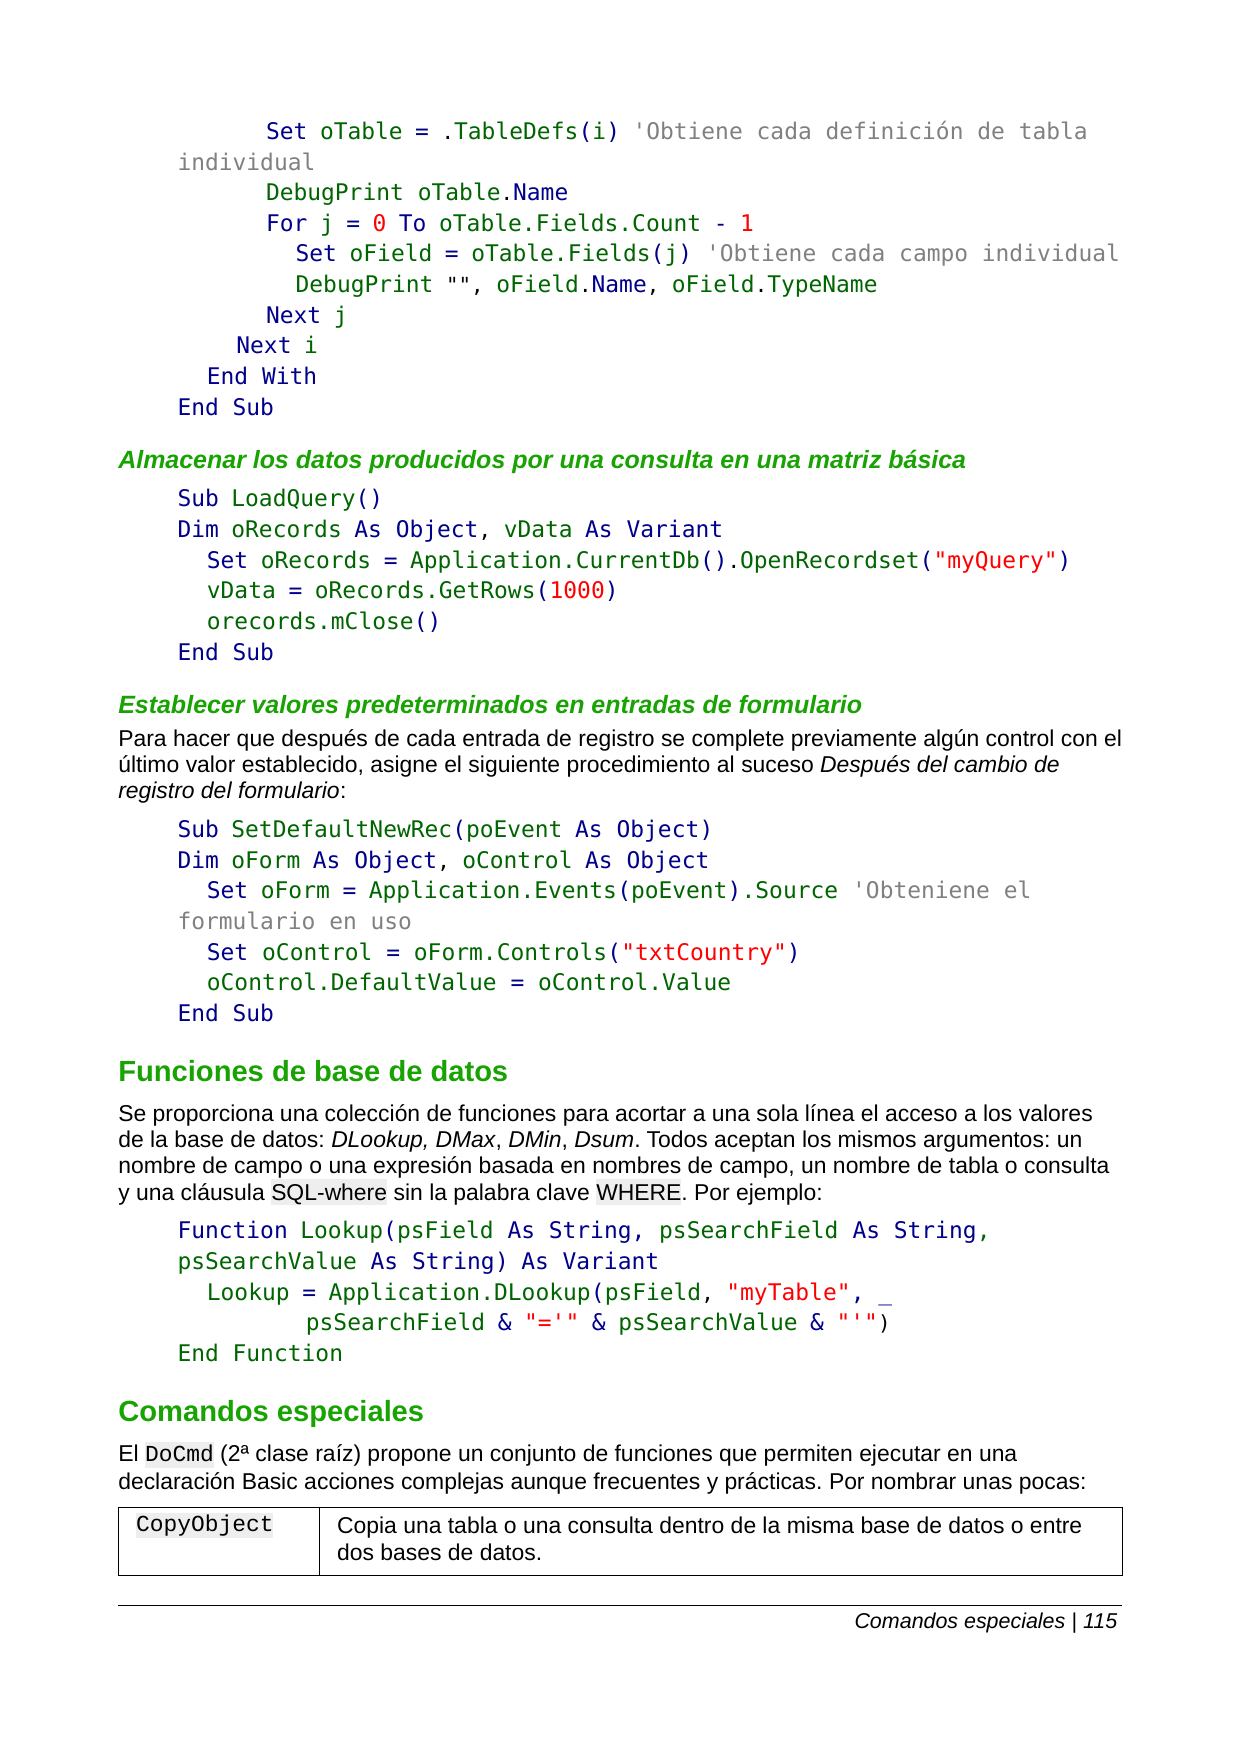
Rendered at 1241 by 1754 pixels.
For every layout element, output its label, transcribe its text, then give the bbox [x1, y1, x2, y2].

text Para hacer que después de cada entrada de registro se complete previamente algún control con el último valor establecido, asigne el siguiente procedimiento al suceso Después del cambio de registro del formulario: [118, 724, 1122, 804]
text vData = oRecords.GetRows(1000) [177, 577, 1122, 604]
text For j = 0 To oTable.Fields.Count - 1 [177, 210, 1122, 237]
text End Sub [177, 639, 1122, 665]
text Set oTable = .TableDefs(i) 'Obtiene cada definición de tabla individual [177, 118, 1122, 175]
text psSearchField & "='" & psSearchValue & "'") [177, 1309, 1122, 1336]
text Function Lookup(psField As String, psSearchField As String, psSearchValue As String) As Variant [177, 1217, 1122, 1275]
text End With [177, 363, 1122, 390]
table_header CopyObject [119, 1508, 319, 1575]
text End Function [177, 1340, 1122, 1367]
text orecords.mClose() [177, 608, 1122, 635]
text oControl.DefaultValue = oControl.Value [177, 969, 1122, 996]
text Set oControl = oForm.Controls("txtCountry") [177, 939, 1122, 965]
text DebugPrint oTable.Name [177, 179, 1122, 206]
text DebugPrint "", oField.Name, oField.TypeName [177, 271, 1122, 298]
text Sub LoadQuery() [177, 486, 1122, 512]
text Sub SetDefaultNewRec(poEvent As Object) [177, 816, 1122, 843]
text Set oField = oTable.Fields(j) 'Obtiene cada campo individual [177, 241, 1122, 267]
text Lookup = Application.DLookup(psField, "myTable", _ [177, 1279, 1122, 1305]
text Set oForm = Application.Events(poEvent).Source 'Obteniene el formulario en uso [177, 877, 1122, 935]
subtitle Establecer valores predeterminados en entradas de formulario [118, 690, 1122, 719]
text El DoCmd (2ª clase raíz) propone un conjunto de funciones que permiten ejecutar en una declaración Basic acciones complejas aunque frecuentes y prácticas. Por nombrar unas pocas: [118, 1439, 1122, 1494]
text End Sub [177, 394, 1122, 420]
subtitle Comandos especiales [118, 1394, 1122, 1428]
text Dim oForm As Object, oControl As Object [177, 847, 1122, 873]
text Set oRecords = Application.CurrentDb().OpenRecordset("myQuery") [177, 547, 1122, 573]
subtitle Funciones de base de datos [118, 1054, 1122, 1088]
subtitle Almacenar los datos producidos por una consulta en una matriz básica [118, 445, 1122, 474]
text Dim oRecords As Object, vData As Variant [177, 516, 1122, 543]
text Next i [177, 332, 1122, 359]
text Se proporciona una colección de funciones para acortar a una sola línea el acceso a los valores de la base de datos: DLookup, DMax, DMin, Dsum. Todos aceptan los mismos argumentos: un nombre de campo o una expresión basada en nombres de campo, un nombre de tabla o consulta y una cláusula SQL-where sin la palabra clave WHERE. Por ejemplo: [118, 1099, 1122, 1205]
text Next j [177, 302, 1122, 328]
text End Sub [177, 1000, 1122, 1027]
table_header Copia una tabla o una consulta dentro de la misma base de datos o entre dos bases de datos. [320, 1508, 1122, 1575]
